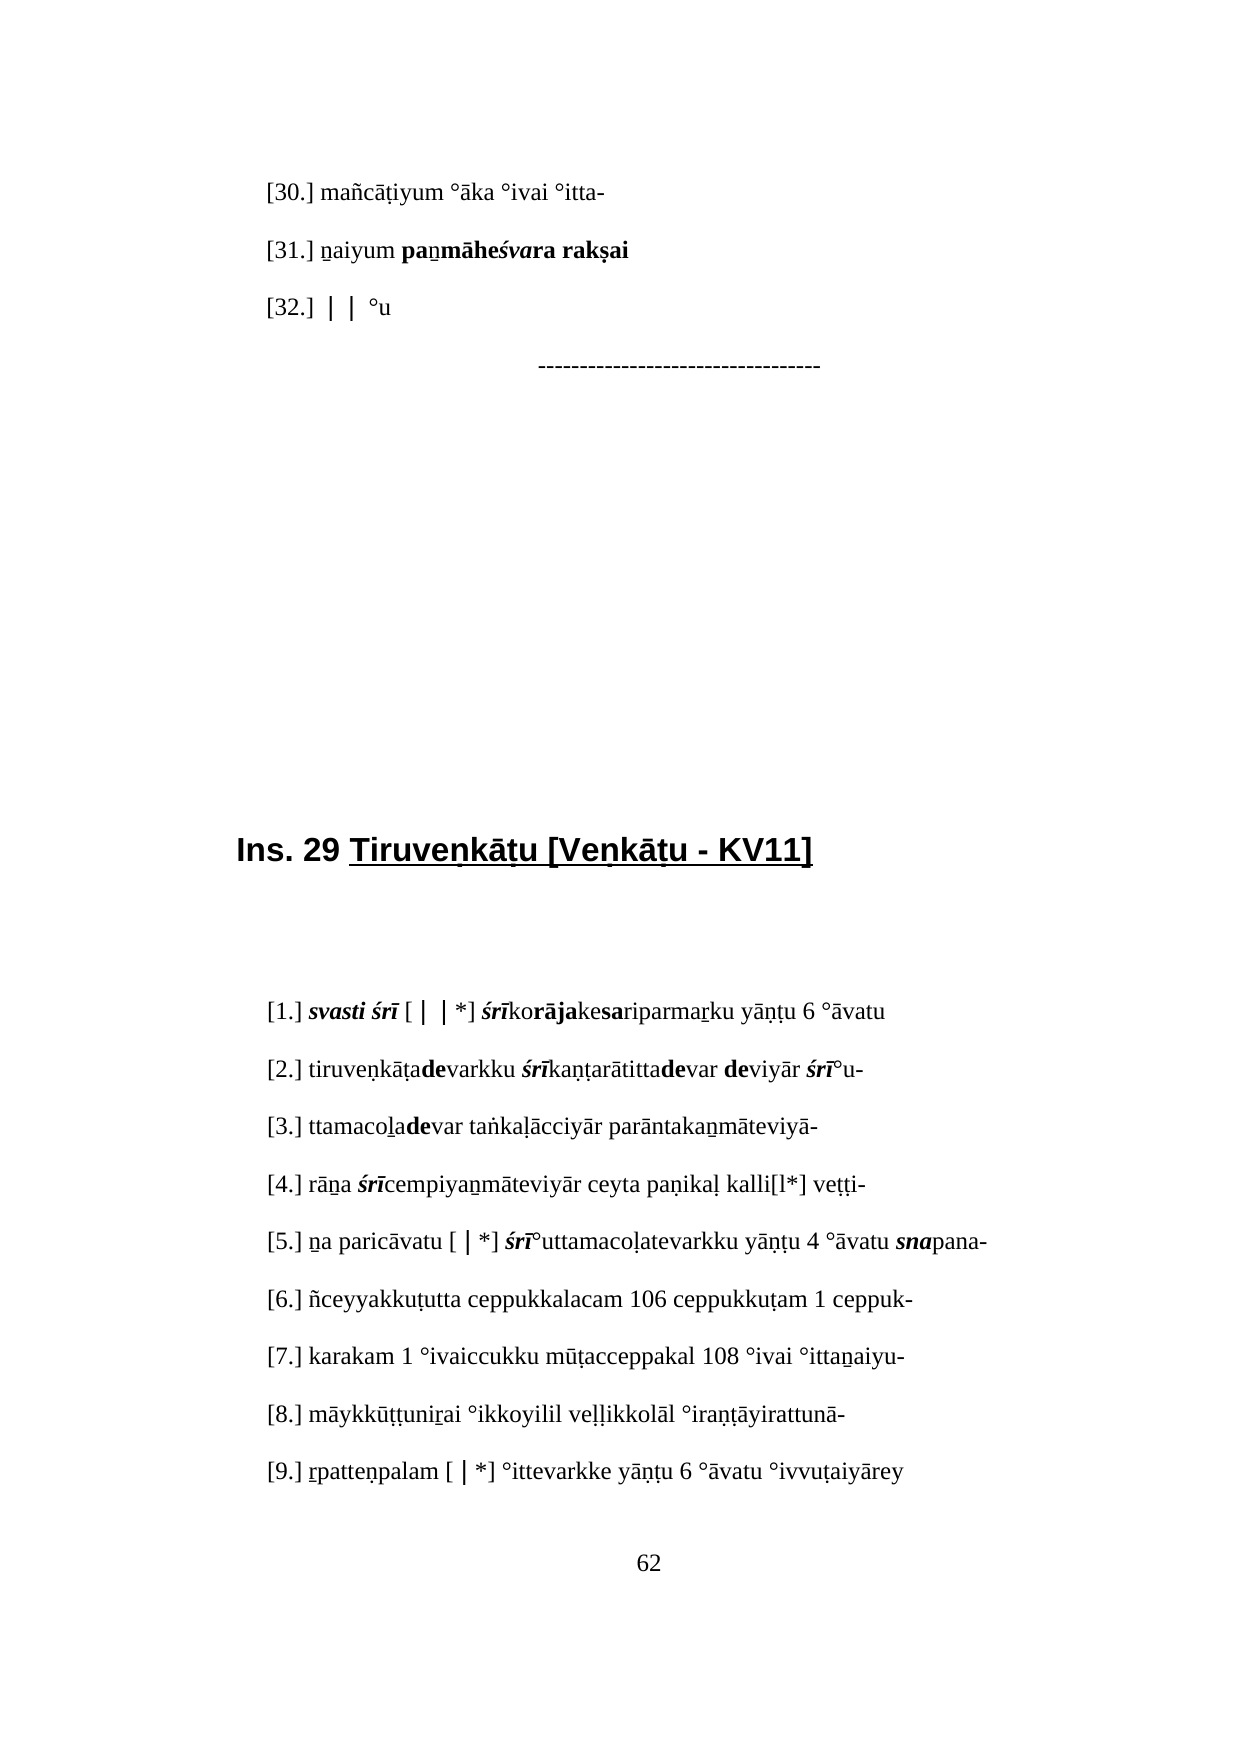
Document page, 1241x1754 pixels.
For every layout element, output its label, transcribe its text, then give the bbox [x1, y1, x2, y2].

text [32.] ❘❘ °u [266, 292, 1061, 321]
text [9.] ṟpatteṇpalam [❘*] °ittevarkke yāṇṭu 6 °āvatu °ivvuṭaiyārey [267, 1456, 1003, 1485]
text [31.] ṉaiyum paṉmāheśvara rakṣai [266, 235, 1061, 263]
text [7.] karakam 1 °ivaiccukku mūṭacceppakal 108 °ivai °ittaṉaiyu- [267, 1341, 1003, 1370]
text [8.] māykkūṭṭuniṟai °ikkoyilil veḷḷikkolāl °iraṇṭāyirattunā- [267, 1399, 1003, 1428]
text [30.] mañcāṭiyum °āka °ivai °itta- [266, 177, 1061, 206]
text [3.] ttamacoḻadevar taṅkaḷācciyār parāntakaṉmāteviyā- [267, 1111, 1003, 1140]
text ---------------------------------- [297, 350, 1061, 378]
text [1.] svasti śrī [❘❘*] śrīkorājakesariparmaṟku yāṇṭu 6 °āvatu [267, 996, 1003, 1025]
text [6.] ñceyyakkuṭutta ceppukkalacam 106 ceppukkuṭam 1 ceppuk- [267, 1284, 1003, 1313]
subtitle Ins. 29 Tiruveṇkāṭu [Veṇkāṭu - KV11] [236, 831, 1061, 869]
text [5.] ṉa paricāvatu [❘*] śrī°uttamacoḷatevarkku yāṇṭu 4 °āvatu snapana- [267, 1226, 1003, 1255]
text [2.] tiruveṇkāṭadevarkku śrīkaṇṭarātittadevar deviyār śrī°u- [267, 1054, 1003, 1083]
text [4.] rāṉa śrīcempiyaṉmāteviyār ceyta paṇikaḷ kalli[l*] veṭṭi- [267, 1169, 1003, 1198]
